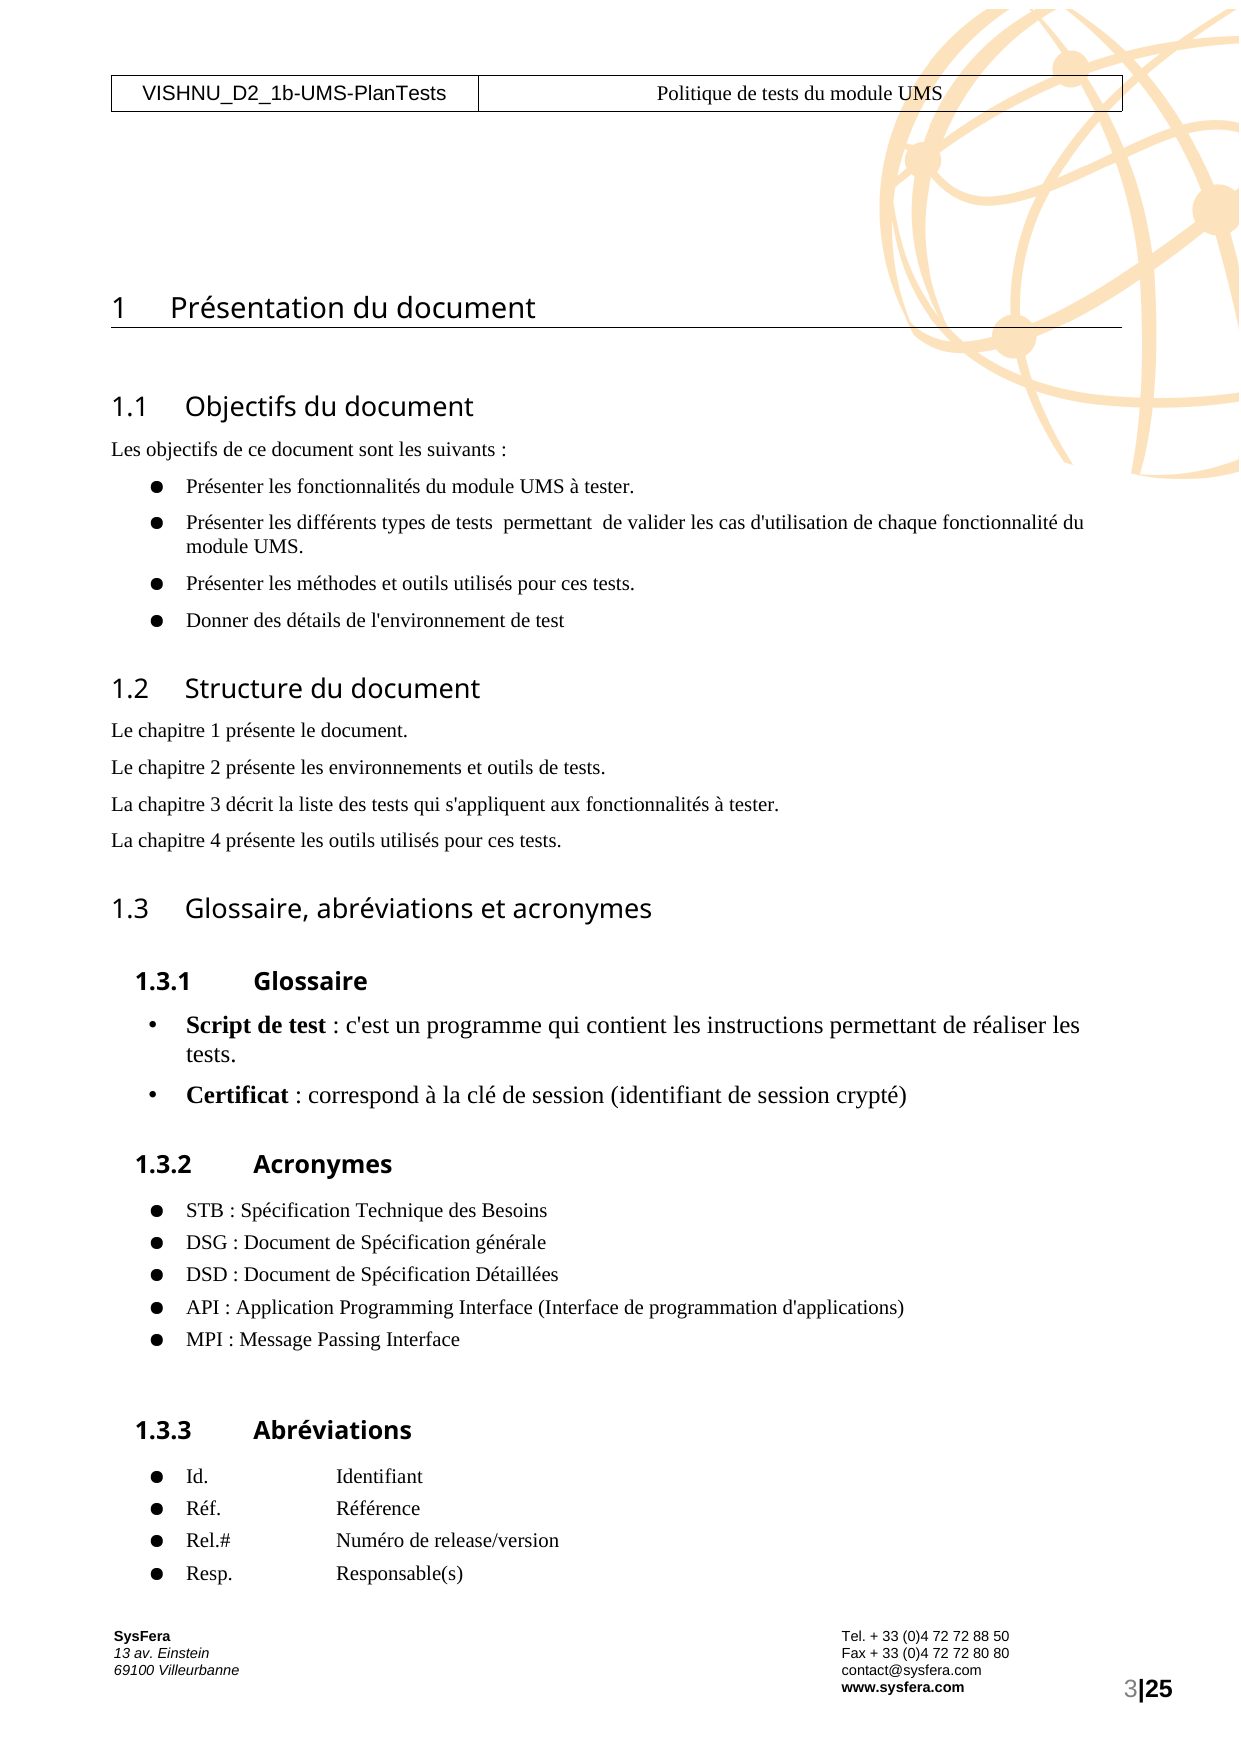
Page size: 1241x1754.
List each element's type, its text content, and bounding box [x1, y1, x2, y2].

text Le chapitre 1 présente le document. [111, 718, 1122, 742]
list Rel.# Numéro de release/version [148, 1528, 1122, 1552]
list DSG : Document de Spécification générale [148, 1230, 1122, 1254]
text La chapitre 4 présente les outils utilisés pour ces tests. [111, 828, 1122, 852]
subtitle Acronymes [134, 1147, 1122, 1181]
text La chapitre 3 décrit la liste des tests qui s'appliquent aux fonctionnalités à tester. [111, 792, 1122, 816]
list Id. Identifiant [148, 1463, 1122, 1488]
list Présenter les fonctionnalités du module UMS à tester. [148, 481, 1122, 498]
picture [1, 9, 1239, 479]
list Présenter les méthodes et outils utilisés pour ces tests. [148, 571, 1122, 595]
list STB : Spécification Technique des Besoins [148, 1198, 1122, 1222]
list DSD : Document de Spécification Détaillées [148, 1262, 1122, 1286]
list Donner des détails de l'environnement de test [148, 607, 1122, 632]
list Présenter les différents types de tests permettant de valider les cas d'utilisation de chaque fonctionnalité du module UMS. [148, 510, 1122, 558]
list API : Application Programming Interface (Interface de programmation d'applications) [148, 1295, 1122, 1319]
subtitle Structure du document [111, 669, 1122, 706]
subtitle Glossaire, abréviations et acronymes [111, 890, 1122, 927]
list Réf. Référence [148, 1496, 1122, 1520]
subtitle Glossaire [134, 964, 1122, 998]
list Resp. Responsable(s) [148, 1561, 1122, 1585]
list MPI : Message Passing Interface [148, 1327, 1122, 1351]
list Certificat : correspond à la clé de session (identifiant de session crypté) [148, 1081, 1122, 1109]
list Script de test : c'est un programme qui contient les instructions permettant de réaliser les tests. [148, 1011, 1122, 1068]
text Le chapitre 2 présente les environnements et outils de tests. [111, 755, 1122, 779]
subtitle Abréviations [134, 1413, 1122, 1447]
